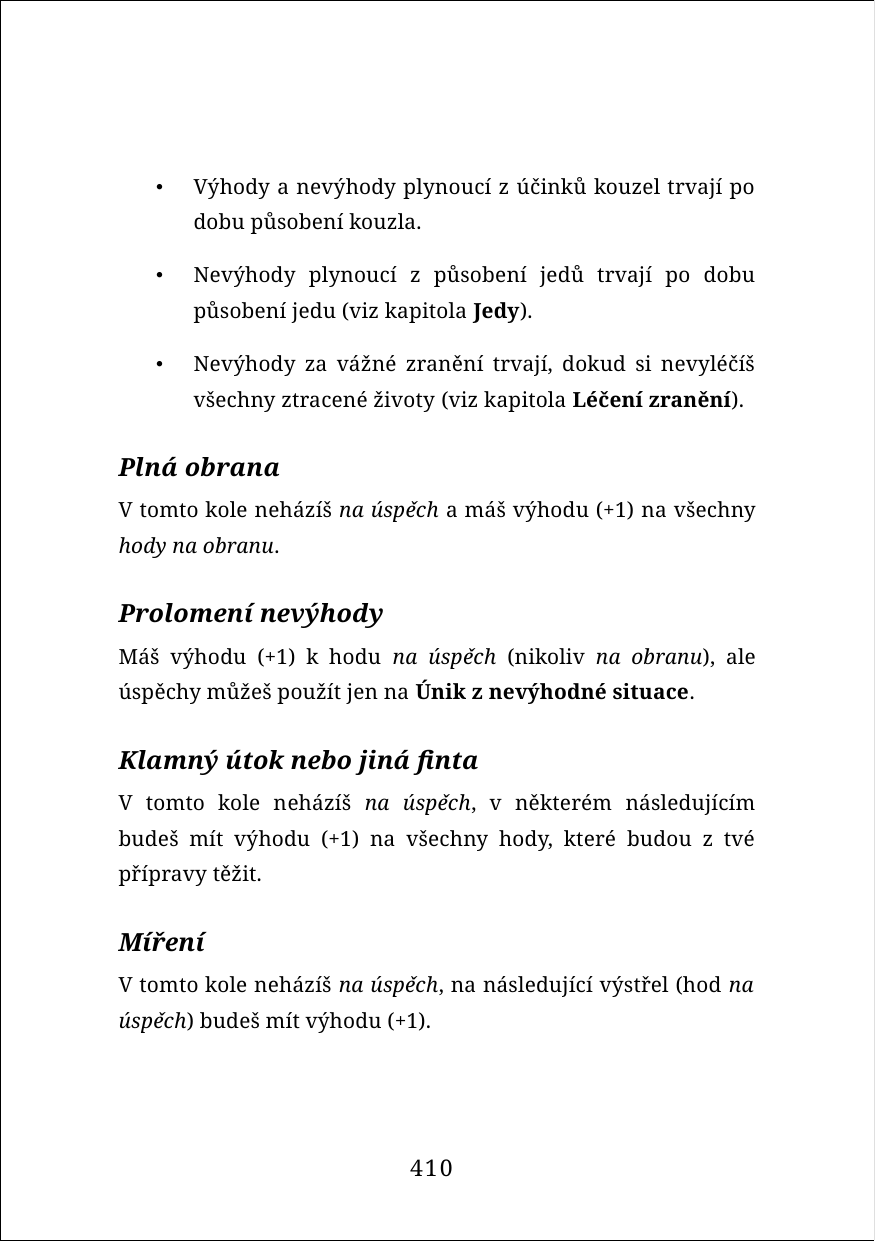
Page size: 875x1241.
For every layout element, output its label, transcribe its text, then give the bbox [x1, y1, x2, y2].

subtitle Plná obrana [118, 450, 756, 484]
subtitle Prolomení nevýhody [118, 596, 756, 630]
text V tomto kole neházíš na úspěch a máš výhodu (+1) na všechny hody na obranu. [118, 496, 756, 559]
subtitle Míření [118, 924, 756, 958]
list Nevýhody plynoucí z působení jedů trvají po dobu působení jedu (viz kapitola Jedy). [156, 261, 756, 324]
list Výhody a nevýhody plynoucí z účinků kouzel trvají po dobu působení kouzla. [156, 172, 756, 236]
text Máš výhodu (+1) k hodu na úspěch (nikoliv na obranu), ale úspěchy můžeš použít jen na Únik z nevýhodné situace. [118, 642, 756, 706]
list Nevýhody za vážné zranění trvají, dokud si nevyléčíš všechny ztracené životy (viz kapitola Léčení zranění). [156, 349, 756, 413]
subtitle Klamný útok nebo jiná finta [118, 742, 756, 777]
text V tomto kole neházíš na úspěch, na následující výstřel (hod na úspěch) budeš mít výhodu (+1). [118, 970, 756, 1034]
text V tomto kole neházíš na úspěch, v některém následujícím budeš mít výhodu (+1) na všechny hody, které budou z tvé přípravy těžit. [118, 788, 756, 888]
